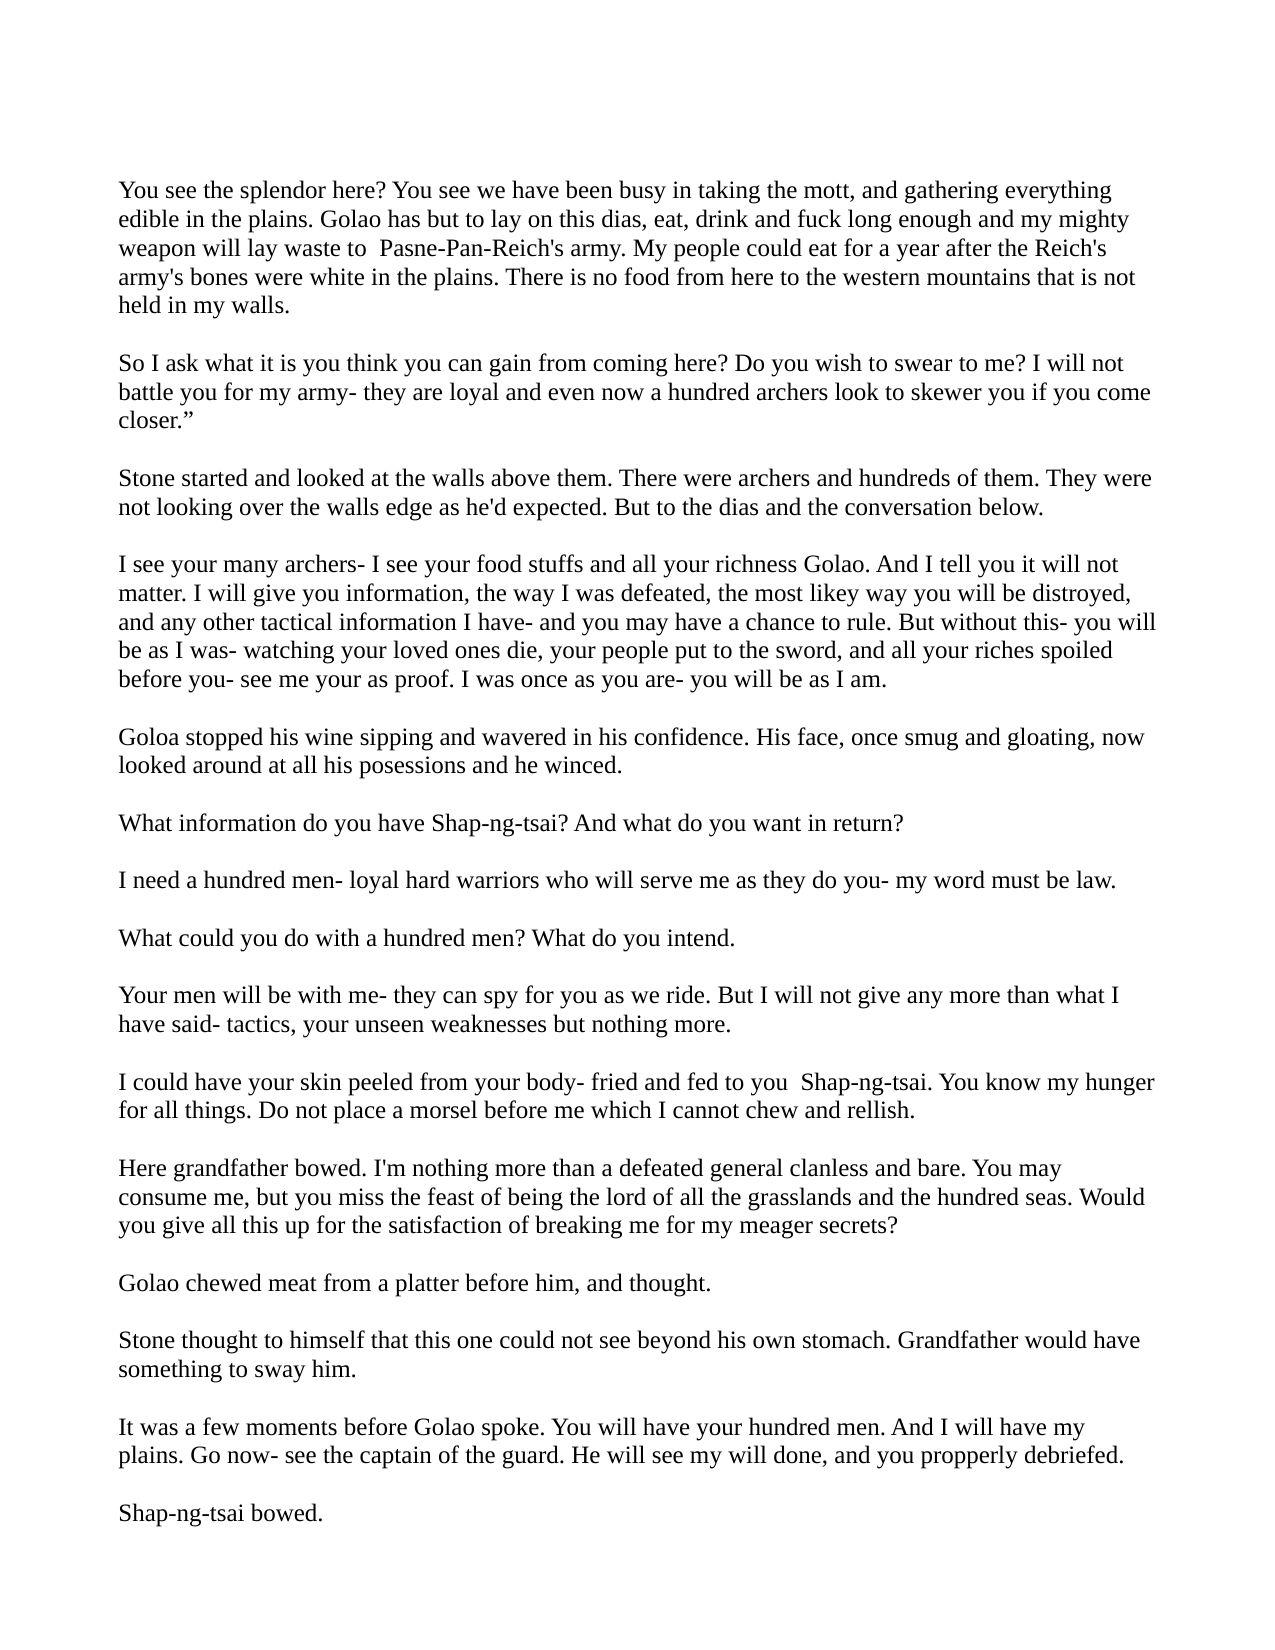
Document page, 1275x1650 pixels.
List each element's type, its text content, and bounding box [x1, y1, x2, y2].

text I see your many archers- I see your food stuffs and all your richness Golao. And I tell you it will not matter. I will give you information, the way I was defeated, the most likey way you will be distroyed, and any other tactical information I have- and you may have a chance to rule. But without this- you will be as I was- watching your loved ones die, your people put to the sword, and all your riches spoiled before you- see me your as proof. I was once as you are- you will be as I am. [118, 549, 1157, 693]
text Golao chewed meat from a platter before him, and thought. Stone thought to himself that this one could not see beyond his own stomach. Grandfather would have something to sway him. [118, 1268, 1157, 1383]
text What information do you have Shap-ng-tsai? And what do you want in return? [118, 808, 1157, 837]
text Shap-ng-tsai bowed. [118, 1498, 1157, 1527]
text Goloa stopped his wine sipping and wavered in his confidence. His face, once smug and gloating, now looked around at all his posessions and he winced. [118, 722, 1157, 779]
text You see the splendor here? You see we have been busy in taking the mott, and gathering everything edible in the plains. Golao has but to lay on this dias, eat, drink and fuck long enough and my mighty weapon will lay waste to Pasne-Pan-Reich's army. My people could eat for a year after the Reich's army's bones were white in the plains. There is no food from here to the western mountains that is not held in my walls. So I ask what it is you think you can gain from coming here? Do you wish to swear to me? I will not battle you for my army- they are loyal and even now a hundred archers look to skewer you if you come closer.” Stone started and looked at the walls above them. There were archers and hundreds of them. They were not looking over the walls edge as he'd expected. But to the dias and the conversation below. [118, 176, 1157, 521]
text [118, 118, 1157, 147]
text It was a few moments before Golao spoke. You will have your hundred men. And I will have my plains. Go now- see the captain of the guard. He will see my will done, and you propperly debriefed. [118, 1412, 1157, 1469]
text I need a hundred men- loyal hard warriors who will serve me as they do you- my word must be law. What could you do with a hundred men? What do you intend. Your men will be with me- they can spy for you as we ride. But I will not give any more than what I have said- tactics, your unseen weaknesses but nothing more. I could have your skin peeled from your body- fried and fed to you Shap-ng-tsai. You know my hunger for all things. Do not place a morsel before me which I cannot chew and rellish. Here grandfather bowed. I'm nothing more than a defeated general clanless and bare. You may consume me, but you miss the feast of being the lord of all the grasslands and the hundred seas. Would you give all this up for the satisfaction of breaking me for my meager secrets? [118, 866, 1157, 1239]
